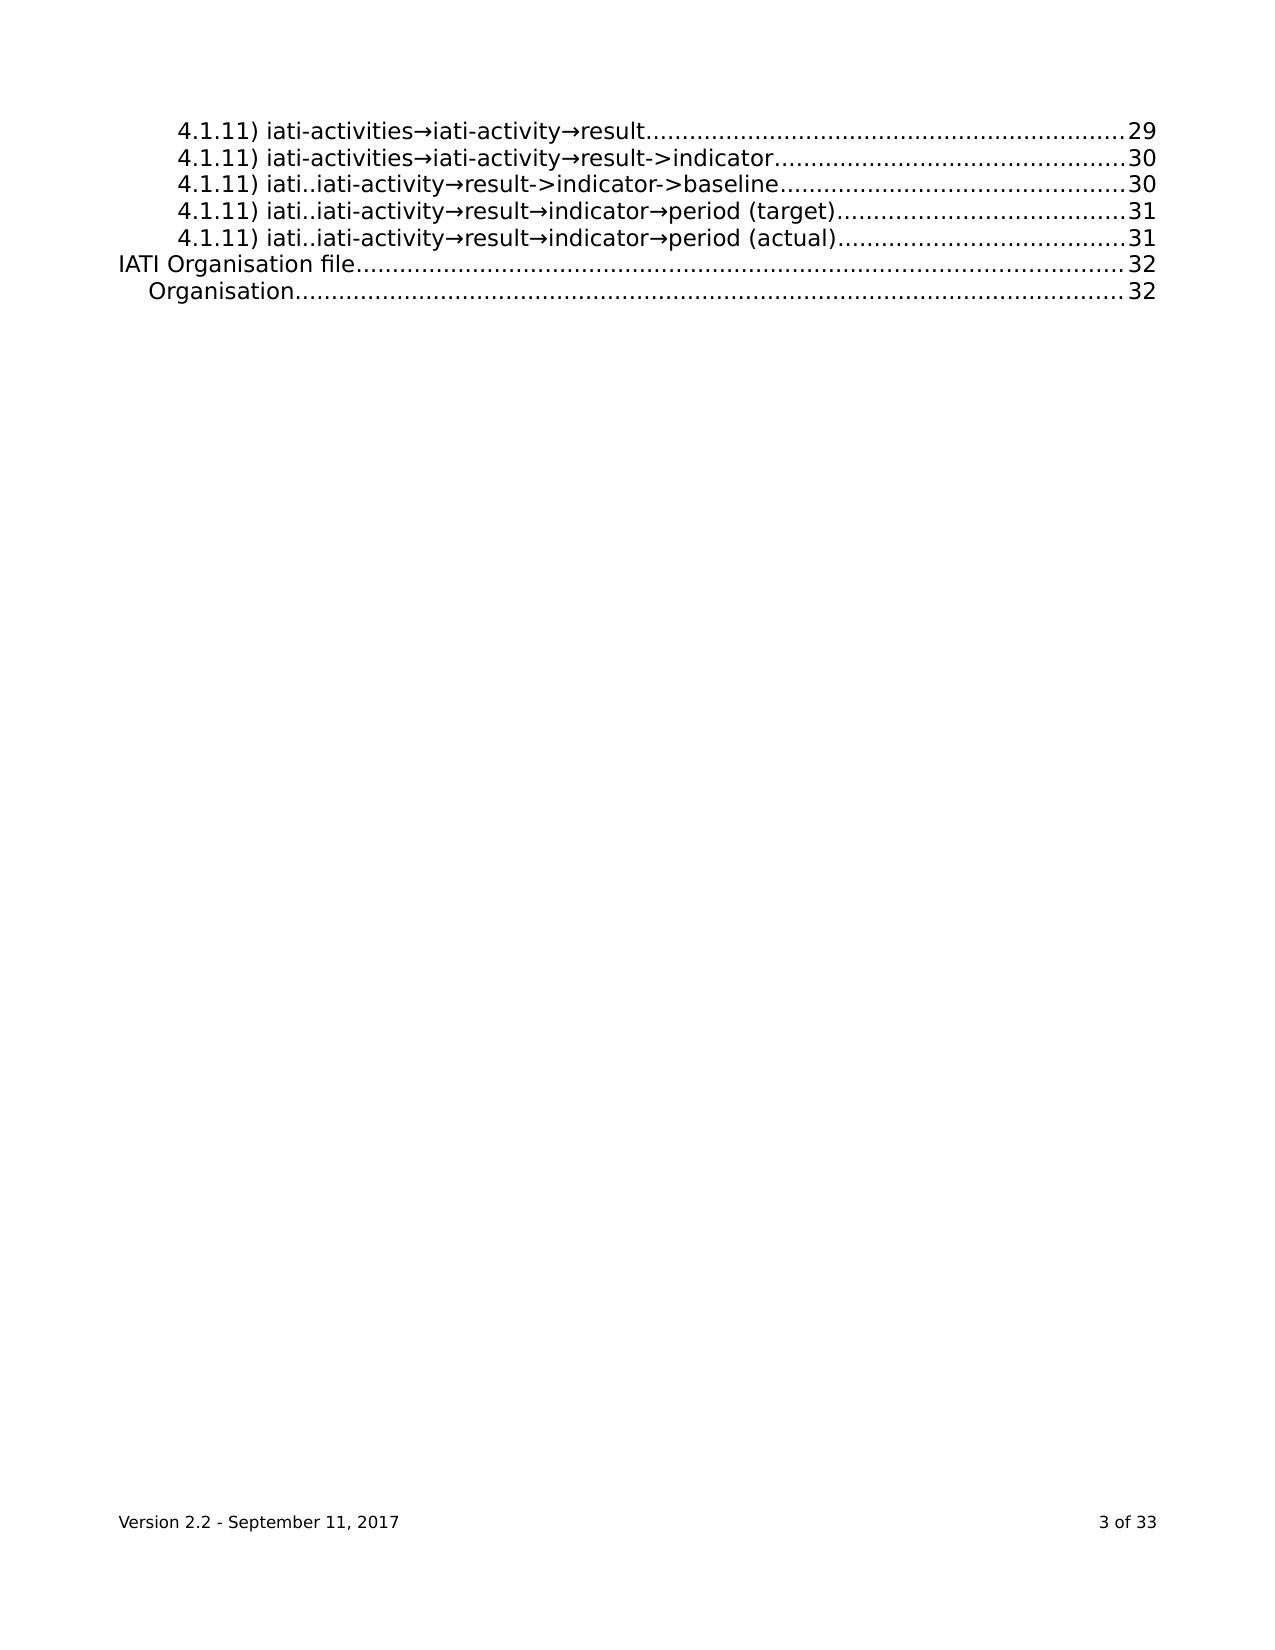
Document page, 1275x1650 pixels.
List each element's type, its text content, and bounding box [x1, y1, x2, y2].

text Organisation 32 [148, 278, 1157, 305]
text 4.1.11) iati..iati-activity→result→indicator→period (target) 31 [177, 198, 1157, 225]
text IATI Organisation file 32 [118, 251, 1157, 278]
text 4.1.11) iati-activities→iati-activity→result->indicator 30 [177, 145, 1157, 171]
text 4.1.11) iati-activities→iati-activity→result 29 [177, 118, 1157, 145]
text 4.1.11) iati..iati-activity→result→indicator→period (actual) 31 [177, 225, 1157, 251]
text 4.1.11) iati..iati-activity→result->indicator->baseline 30 [177, 171, 1157, 198]
